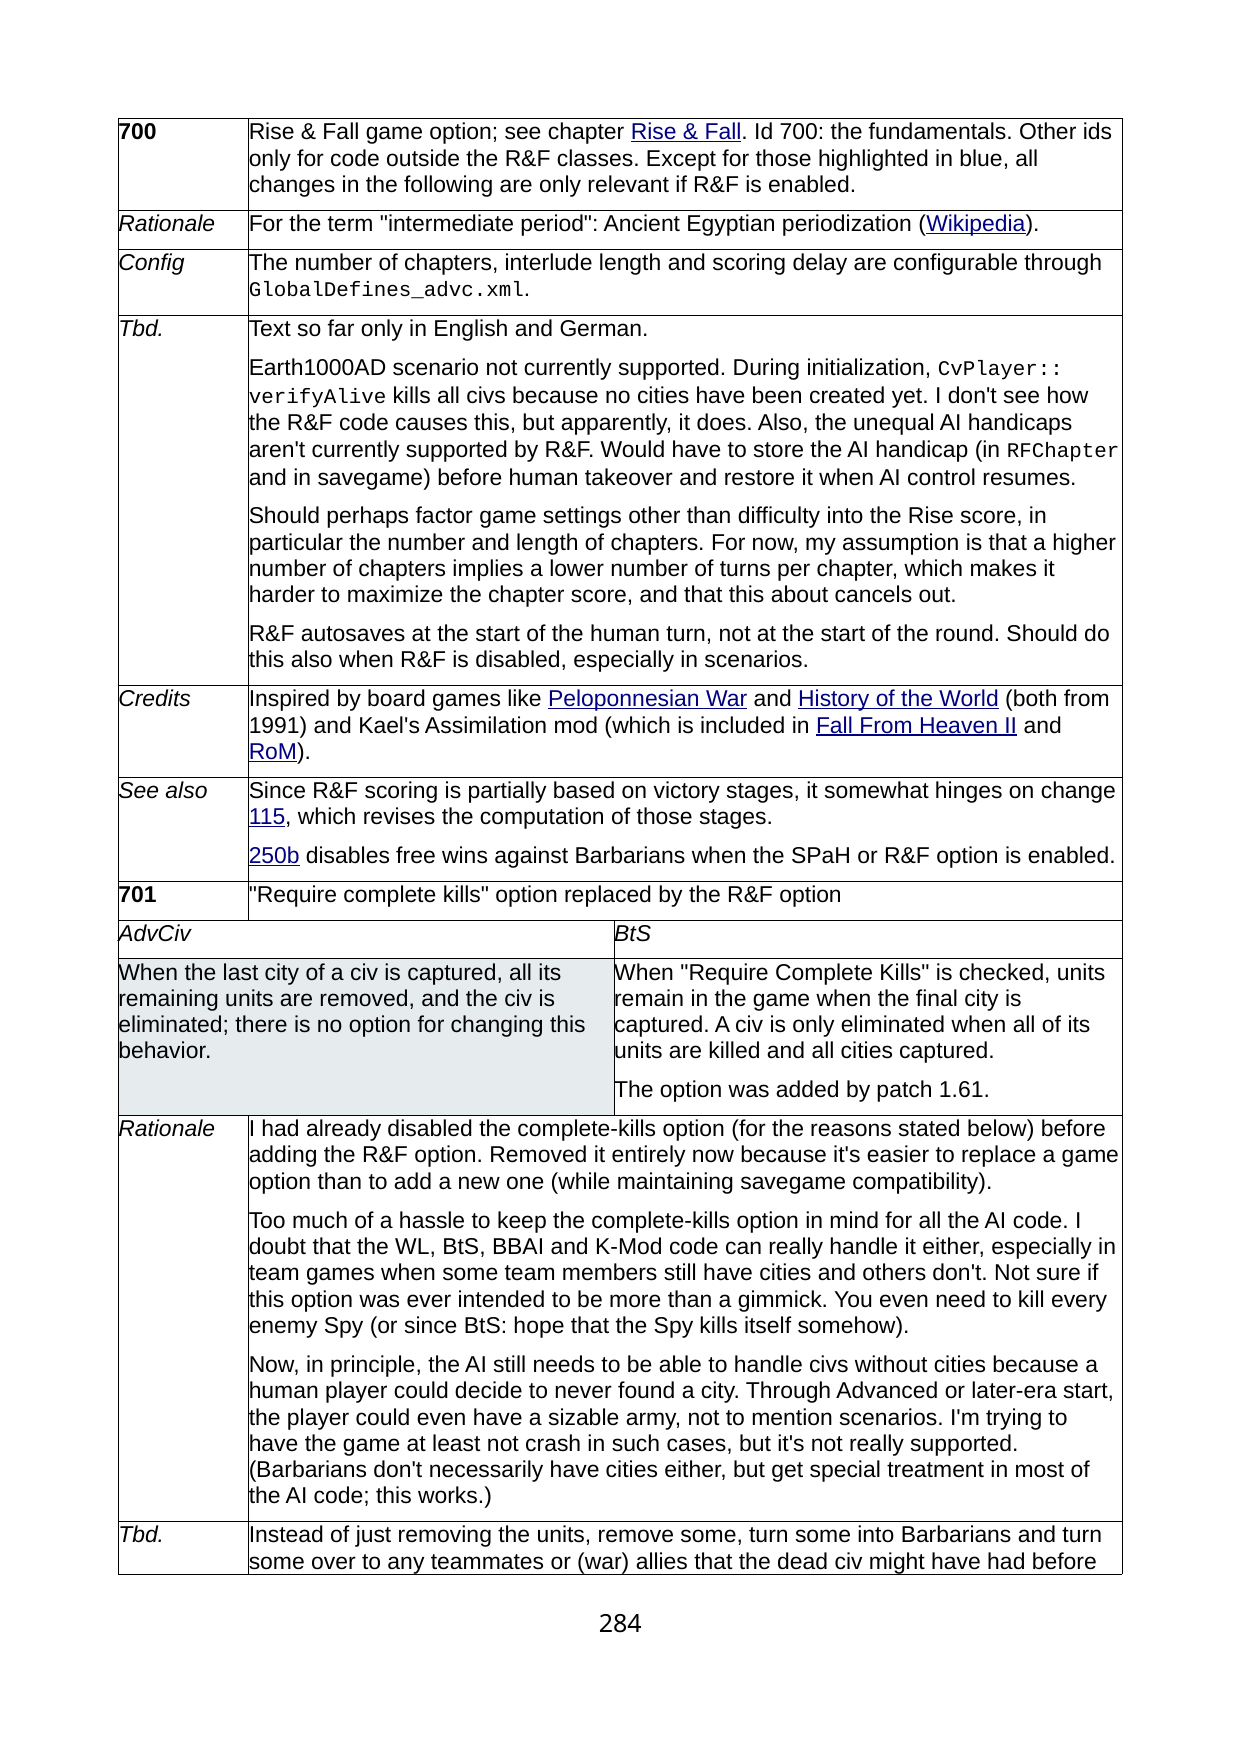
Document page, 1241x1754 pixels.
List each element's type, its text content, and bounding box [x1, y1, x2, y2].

table_cell When "Require Complete Kills" is checked, units remain in the game when the final city is captured. A civ is only eliminated when all of its units are killed and all cities captured. The option was added by patch 1.61. [615, 959, 1122, 1115]
table_cell When the last city of a civ is captured, all its remaining units are removed, and the civ is eliminated; there is no option for changing this behavior. [119, 959, 614, 1115]
table_cell Instead of just removing the units, remove some, turn some into Barbarians and turn some over to any teammates or (war) allies that the dead civ might have had before [249, 1522, 1122, 1574]
table_cell Credits [119, 686, 248, 777]
table_cell 701 [119, 882, 248, 919]
table_cell See also [119, 778, 248, 881]
table_cell Rationale [119, 211, 248, 248]
table_cell Inspired by board games like Peloponnesian War and History of the World (both from 1991) and Kael's Assimilation mod (which is included in Fall From Heaven II and RoM). [249, 686, 1122, 777]
table_cell Since R&F scoring is partially based on victory stages, it somewhat hinges on change 115, which revises the computation of those stages. 250b disables free wins against Barbarians when the SPaH or R&F option is enabled. [249, 778, 1122, 881]
table_cell I had already disabled the complete-kills option (for the reasons stated below) before adding the R&F option. Removed it entirely now because it's easier to replace a game option than to add a new one (while maintaining savegame compatibility). Too much of a hassle to keep the complete-kills option in mind for all the AI code. I doubt that the WL, BtS, BBAI and K-Mod code can really handle it either, especially in team games when some team members still have cities and others don't. Not sure if this option was ever intended to be more than a gimmick. You even need to kill every enemy Spy (or since BtS: hope that the Spy kills itself somehow). Now, in principle, the AI still needs to be able to handle civs without cities because a human player could decide to never found a city. Through Advanced or later-era start, the player could even have a sizable army, not to mention scenarios. I'm trying to have the game at least not crash in such cases, but it's not really supported. (Barbarians don't necessarily have cities either, but get special treatment in most of the AI code; this works.) [249, 1116, 1122, 1521]
table_header 700 [119, 119, 248, 210]
table_cell Rationale [119, 1116, 248, 1521]
table_cell AdvCiv [119, 921, 614, 958]
table_cell Tbd. [119, 316, 248, 685]
table_cell "Require complete kills" option replaced by the R&F option [249, 882, 1122, 919]
table_cell Config [119, 250, 248, 315]
table_cell The number of chapters, interlude length and scoring delay are configurable through GlobalDefines_advc.xml. [249, 250, 1122, 315]
table_header Rise & Fall game option; see chapter Rise & Fall. Id 700: the fundamentals. Other ids only for code outside the R&F classes. Except for those highlighted in blue, all changes in the following are only relevant if R&F is enabled. [249, 119, 1122, 210]
table_cell For the term "intermediate period": Ancient Egyptian periodization (Wikipedia). [249, 211, 1122, 248]
table_cell BtS [615, 921, 1122, 958]
table_cell Text so far only in English and German. Earth1000AD scenario not currently supported. During initialization, CvPlayer:: verifyAlive kills all civs because no cities have been created yet. I don't see how the R&F code causes this, but apparently, it does. Also, the unequal AI handicaps aren't currently supported by R&F. Would have to store the AI handicap (in RFChapter and in savegame) before human takeover and restore it when AI control resumes. Should perhaps factor game settings other than difficulty into the Rise score, in particular the number and length of chapters. For now, my assumption is that a higher number of chapters implies a lower number of turns per chapter, which makes it harder to maximize the chapter score, and that this about cancels out. R&F autosaves at the start of the human turn, not at the start of the round. Should do this also when R&F is disabled, especially in scenarios. [249, 316, 1122, 685]
table_cell Tbd. [119, 1522, 248, 1574]
